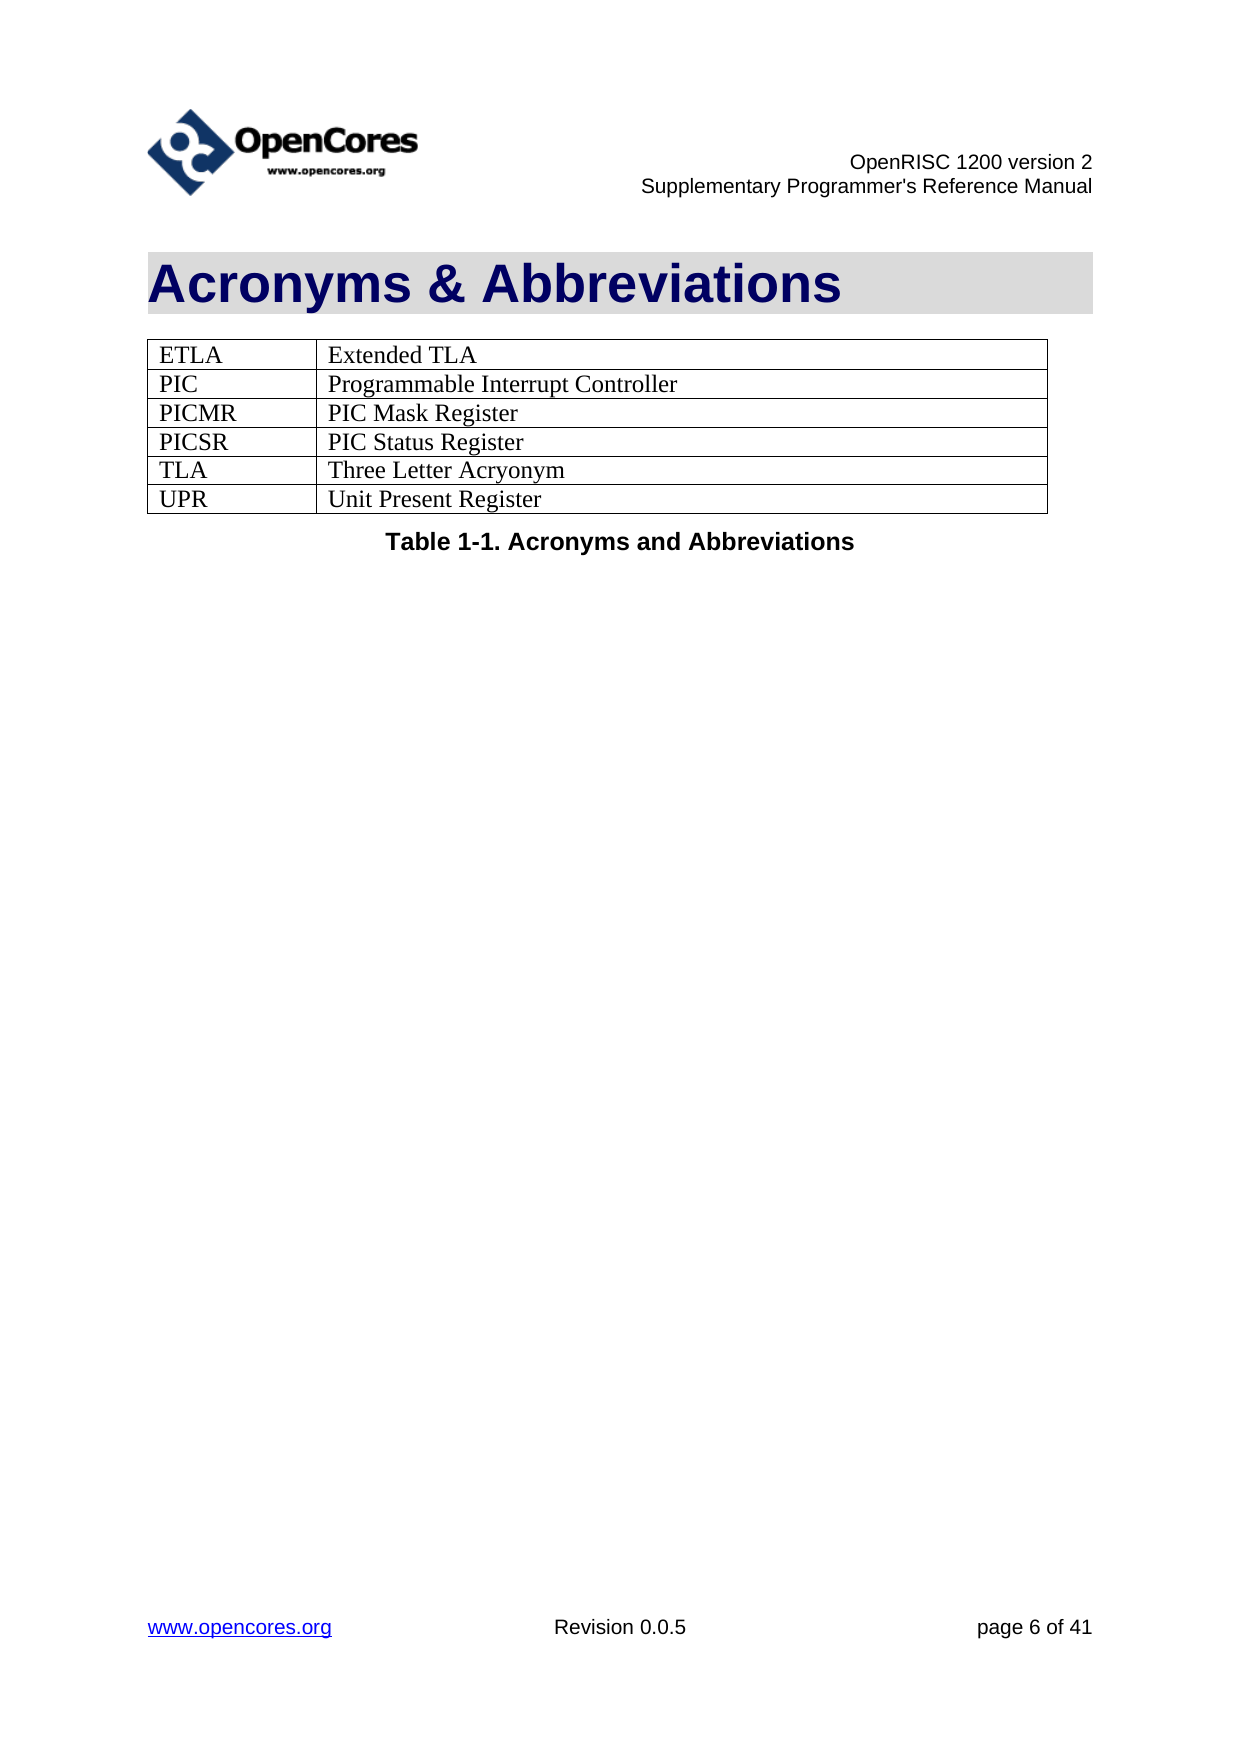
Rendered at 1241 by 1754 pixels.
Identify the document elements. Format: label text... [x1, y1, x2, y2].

table_cell Programmable Interrupt Controller [317, 370, 1047, 398]
table_cell PICMR [148, 399, 316, 427]
table_cell PIC Status Register [317, 428, 1047, 456]
table_cell PICSR [148, 428, 316, 456]
table_cell TLA [148, 457, 316, 484]
table_header ETLA [148, 340, 316, 369]
table_header Extended TLA [317, 340, 1047, 369]
picture [147, 109, 418, 196]
subtitle Acronyms & Abbreviations [148, 252, 1093, 314]
table_cell Three Letter Acryonym [317, 457, 1047, 484]
table_cell UPR [148, 485, 316, 513]
table_cell PIC Mask Register [317, 399, 1047, 427]
table_cell Unit Present Register [317, 485, 1047, 513]
table_cell PIC [148, 370, 316, 398]
text Table 1‑1. Acronyms and Abbreviations [148, 527, 1093, 556]
